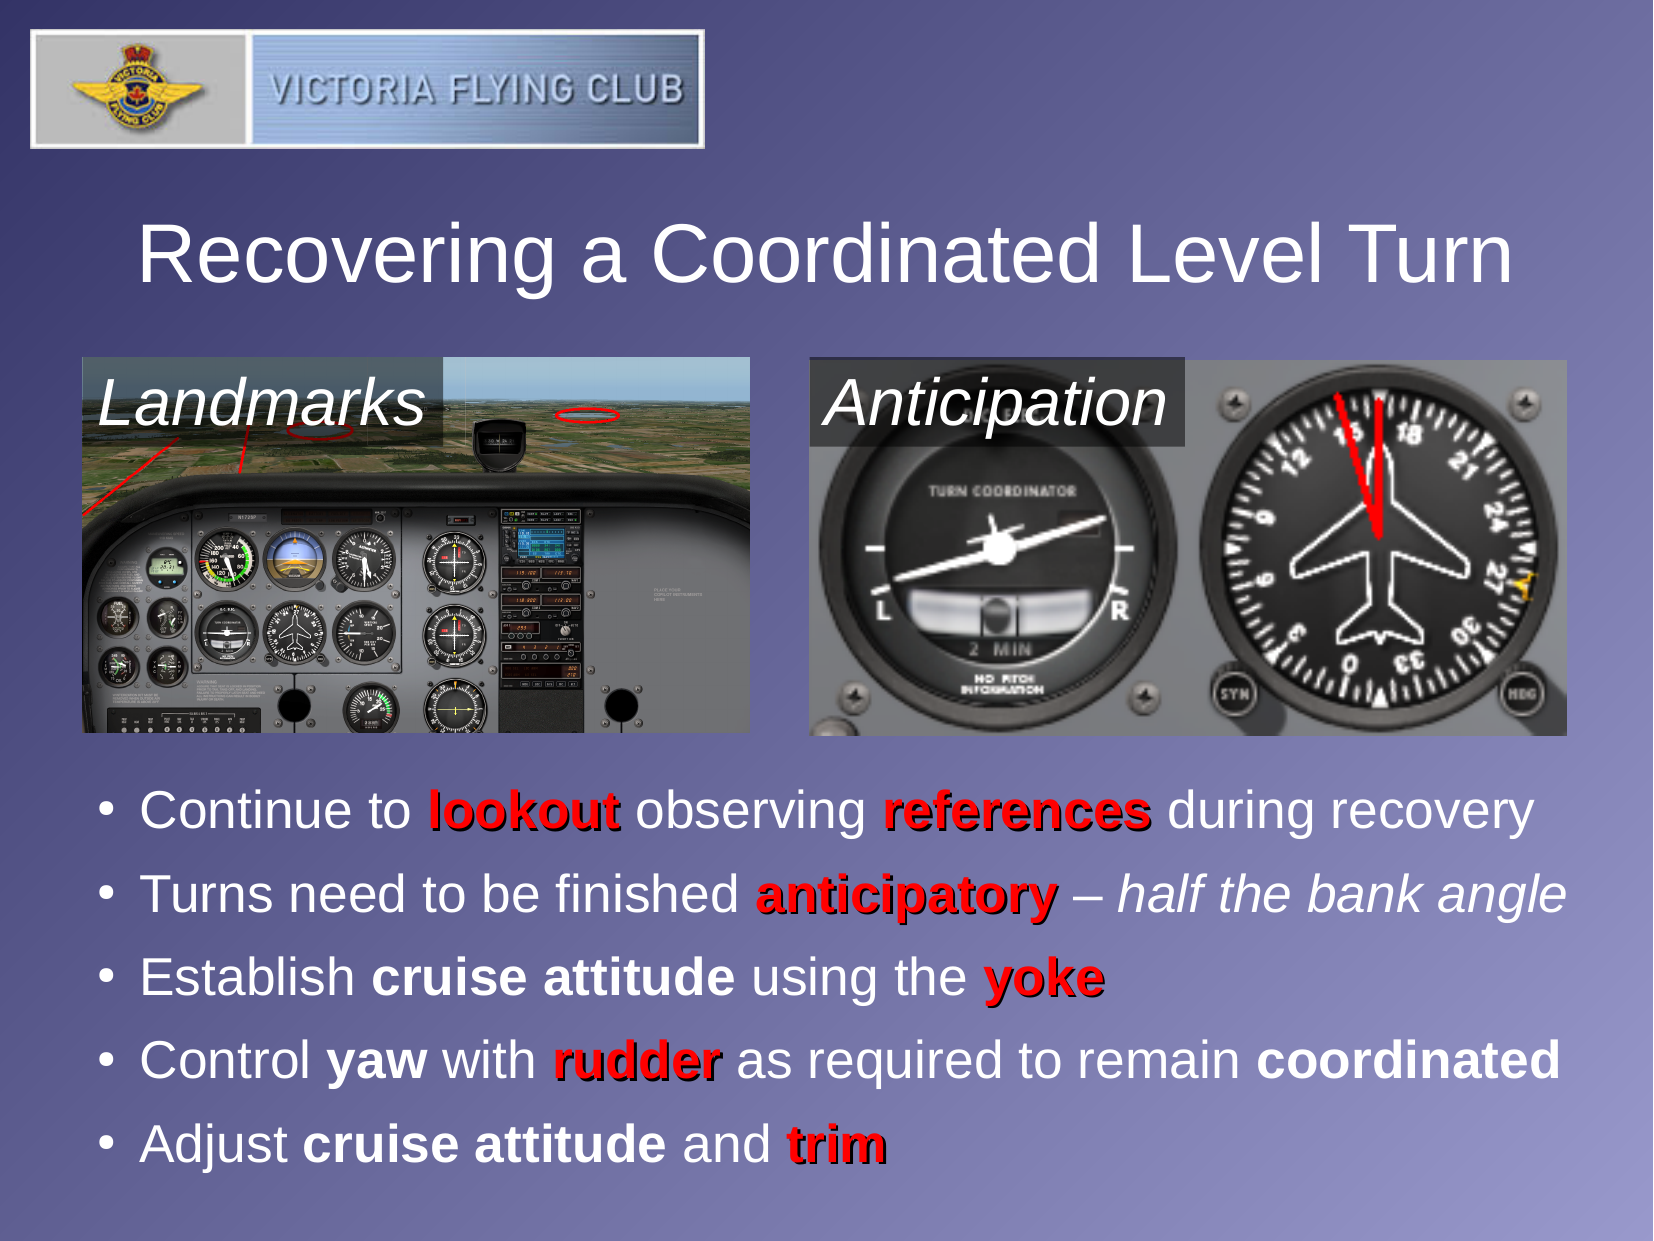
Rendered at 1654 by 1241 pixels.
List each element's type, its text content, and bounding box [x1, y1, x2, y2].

picture [82, 357, 750, 733]
picture [30, 29, 705, 149]
title Recovering a Coordinated Level Turn [82, 150, 1571, 358]
text_box Anticipation [809, 357, 1185, 447]
text_box Landmarks [82, 357, 444, 447]
list Continue to lookout observing references during recovery Turns need to be finished anticipatory – half the bank angle Establish cruise attitude using the yoke Control yaw with rudder as required to remain coordinated Adjust cruise attitude and trim [82, 780, 1571, 1201]
picture [809, 360, 1567, 736]
